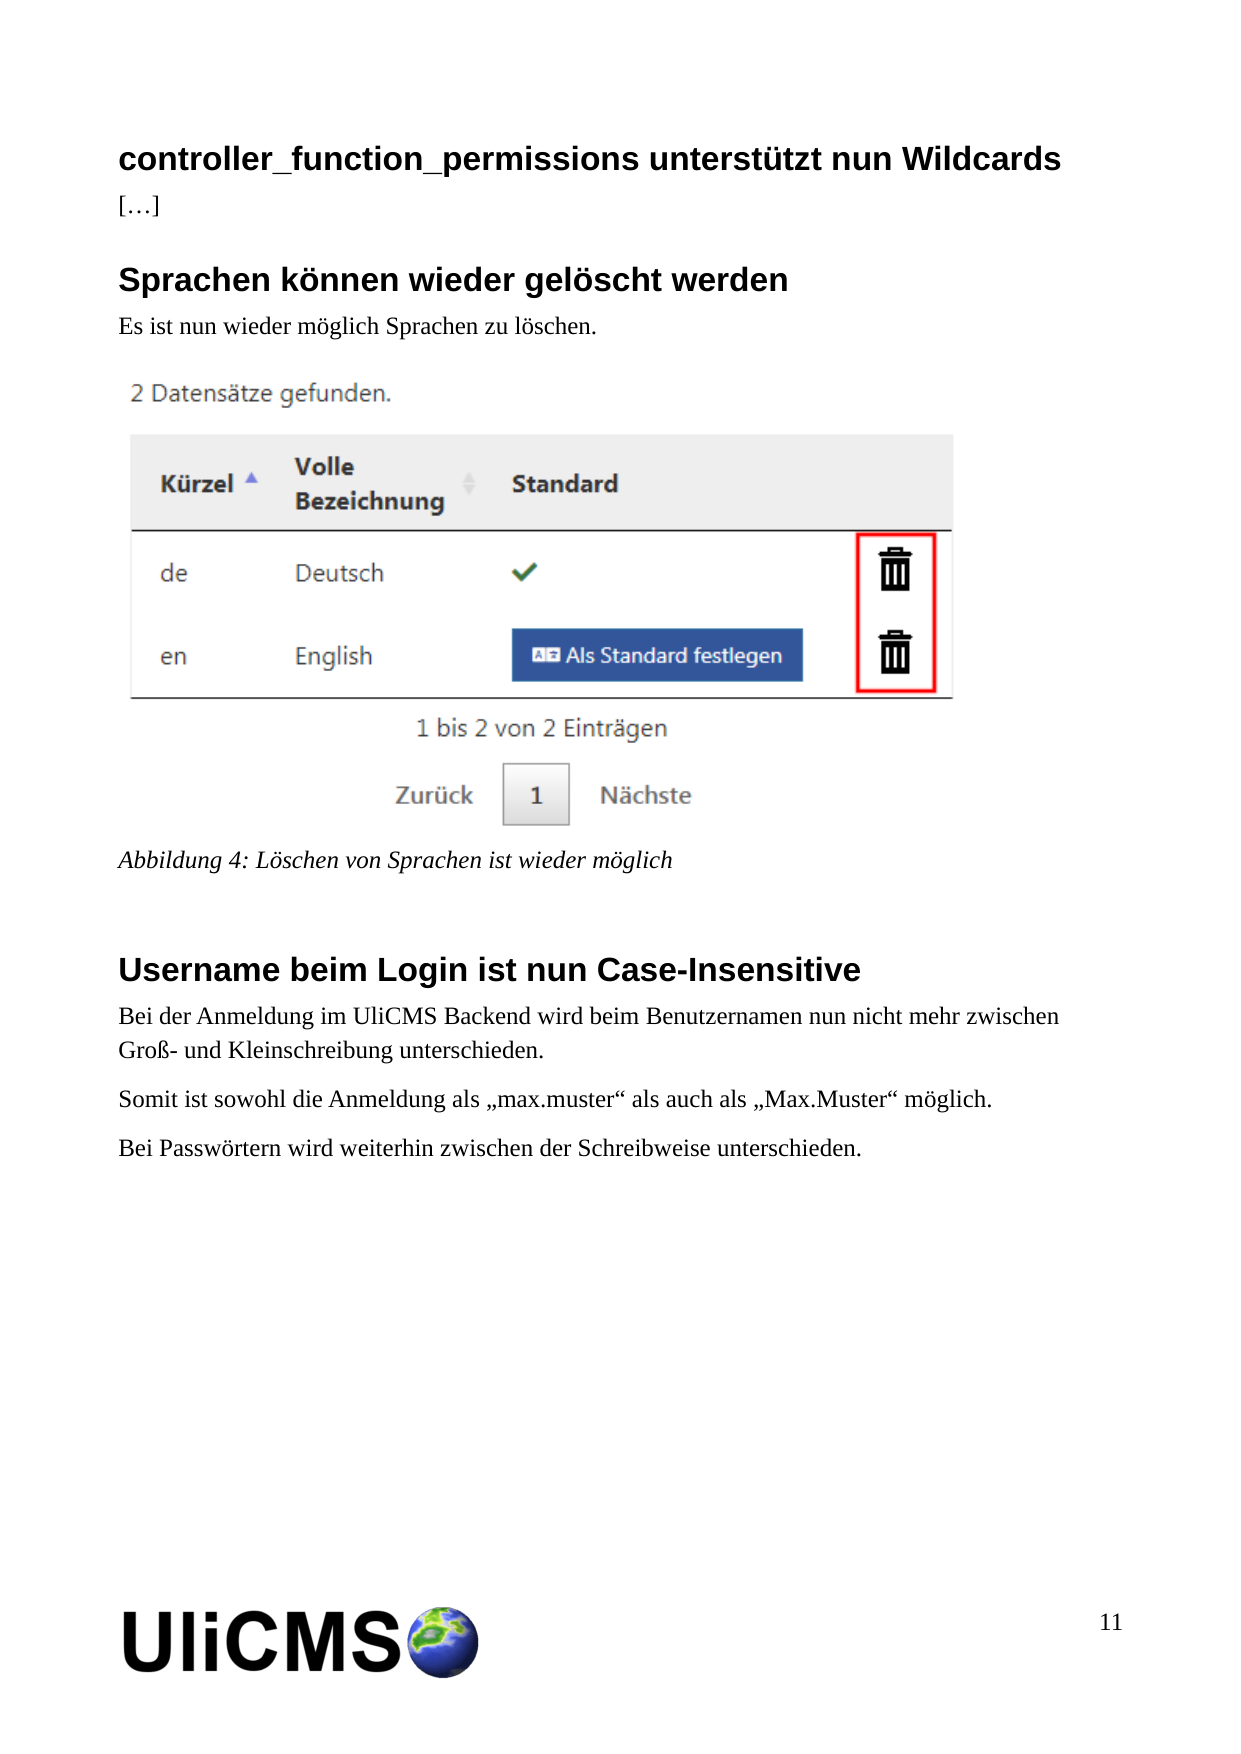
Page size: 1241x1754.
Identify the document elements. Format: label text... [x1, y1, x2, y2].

text Bei Passwörtern wird weiterhin zwischen der Schreibweise unterschieden. [118, 1133, 1123, 1162]
subtitle controller_function_permissions unterstützt nun Wildcards [118, 139, 1123, 178]
text Es ist nun wieder möglich Sprachen zu löschen. [118, 311, 1123, 340]
text Abbildung 4: Löschen von Sprachen ist wieder möglich [118, 840, 965, 874]
text […] [118, 190, 1123, 219]
subtitle Username beim Login ist nun Case-Insensitive [118, 950, 1123, 988]
subtitle Sprachen können wieder gelöscht werden [118, 260, 1123, 299]
text Bei der Anmeldung im UliCMS Backend wird beim Benutzernamen nun nicht mehr zwischen Groß- und Kleinschreibung unterschieden. [118, 1001, 1123, 1064]
picture [118, 372, 965, 840]
text Somit ist sowohl die Anmeldung als „max.muster“ als auch als „Max.Muster“ möglich. [118, 1084, 1123, 1113]
picture [118, 1607, 479, 1681]
